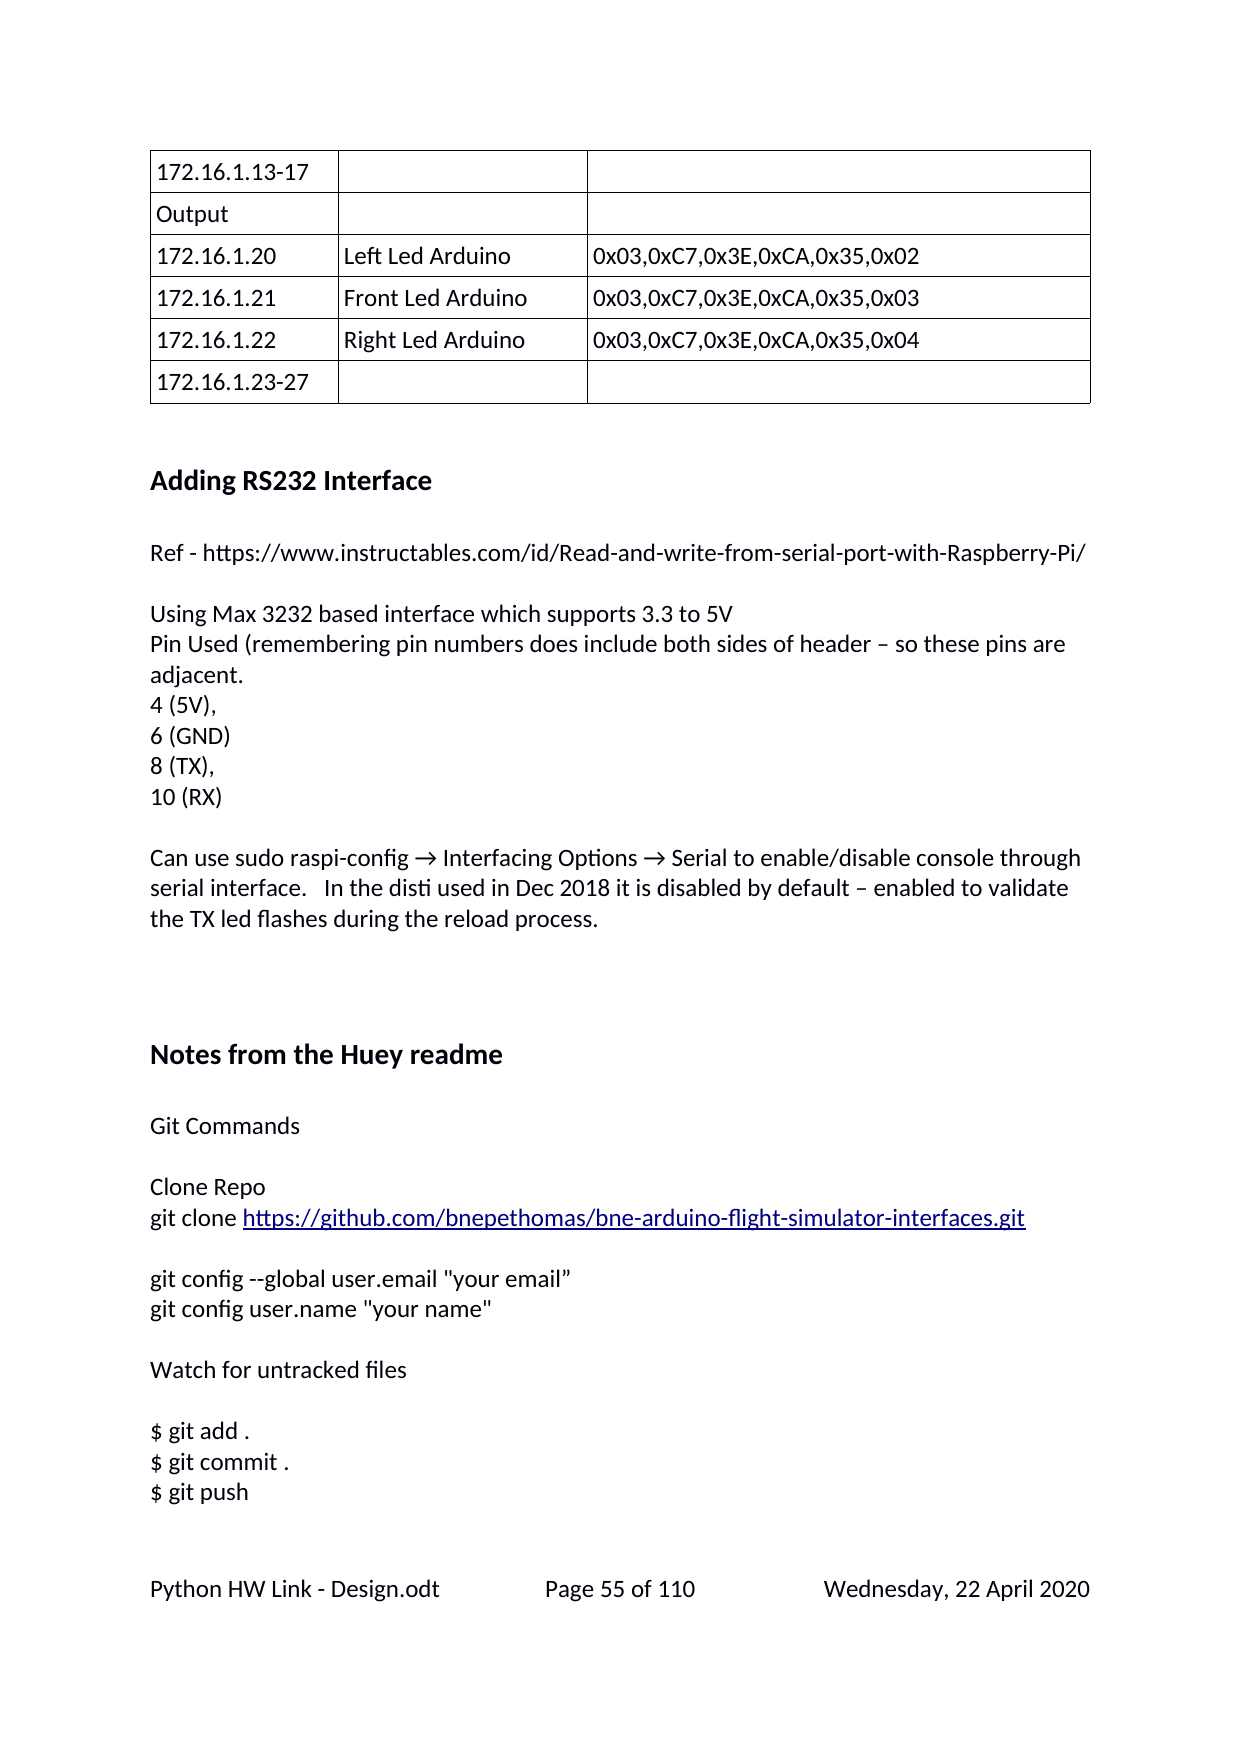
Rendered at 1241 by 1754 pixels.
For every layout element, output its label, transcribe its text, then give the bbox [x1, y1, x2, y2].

table_cell [339, 193, 587, 234]
table_cell Front Led Arduino [339, 277, 587, 318]
table_cell [339, 151, 587, 192]
text 10 (RX) [150, 781, 1090, 811]
text Watch for untracked files [150, 1354, 1090, 1385]
text Using Max 3232 based interface which supports 3.3 to 5V [150, 598, 1090, 628]
text Clone Repo [150, 1171, 1090, 1202]
text $ git add . [150, 1416, 1090, 1446]
table_cell [588, 193, 1090, 234]
subtitle Adding RS232 Interface [150, 462, 1090, 498]
text Pin Used (remembering pin numbers does include both sides of header – so these pins are adjacent. [150, 628, 1090, 689]
text Git Commands [150, 1110, 1090, 1141]
text Can use sudo raspi-config → Interfacing Options → Serial to enable/disable console through serial interface. In the disti used in Dec 2018 it is disabled by default – enabled to validate the TX led flashes during the reload process. [150, 842, 1090, 933]
table_cell 172.16.1.13-17 [151, 151, 338, 192]
text git config user.name "your name" [150, 1293, 1090, 1324]
table_cell [588, 361, 1090, 402]
table_cell Left Led Arduino [339, 235, 587, 276]
text $ git push [150, 1477, 1090, 1507]
table_cell [339, 361, 587, 402]
table_cell 0x03,0xC7,0x3E,0xCA,0x35,0x02 [588, 235, 1090, 276]
table_cell 172.16.1.21 [151, 277, 338, 318]
text git config --global user.email "your email” [150, 1263, 1090, 1293]
table_cell Right Led Arduino [339, 319, 587, 360]
text 6 (GND) [150, 720, 1090, 750]
table_cell 172.16.1.20 [151, 235, 338, 276]
text git clone https://github.com/bnepethomas/bne-arduino-flight-simulator-interfaces.git [150, 1202, 1090, 1232]
table_cell 172.16.1.23-27 [151, 361, 338, 402]
table_cell 0x03,0xC7,0x3E,0xCA,0x35,0x03 [588, 277, 1090, 318]
text $ git commit . [150, 1446, 1090, 1477]
table_cell 0x03,0xC7,0x3E,0xCA,0x35,0x04 [588, 319, 1090, 360]
text 8 (TX), [150, 750, 1090, 781]
table_cell 172.16.1.22 [151, 319, 338, 360]
table_cell [588, 151, 1090, 192]
text Ref - https://www.instructables.com/id/Read-and-write-from-serial-port-with-Raspberry-Pi/ [150, 537, 1090, 567]
subtitle Notes from the Huey readme [150, 1036, 1090, 1071]
table_cell Output [151, 193, 338, 234]
text 4 (5V), [150, 689, 1090, 720]
